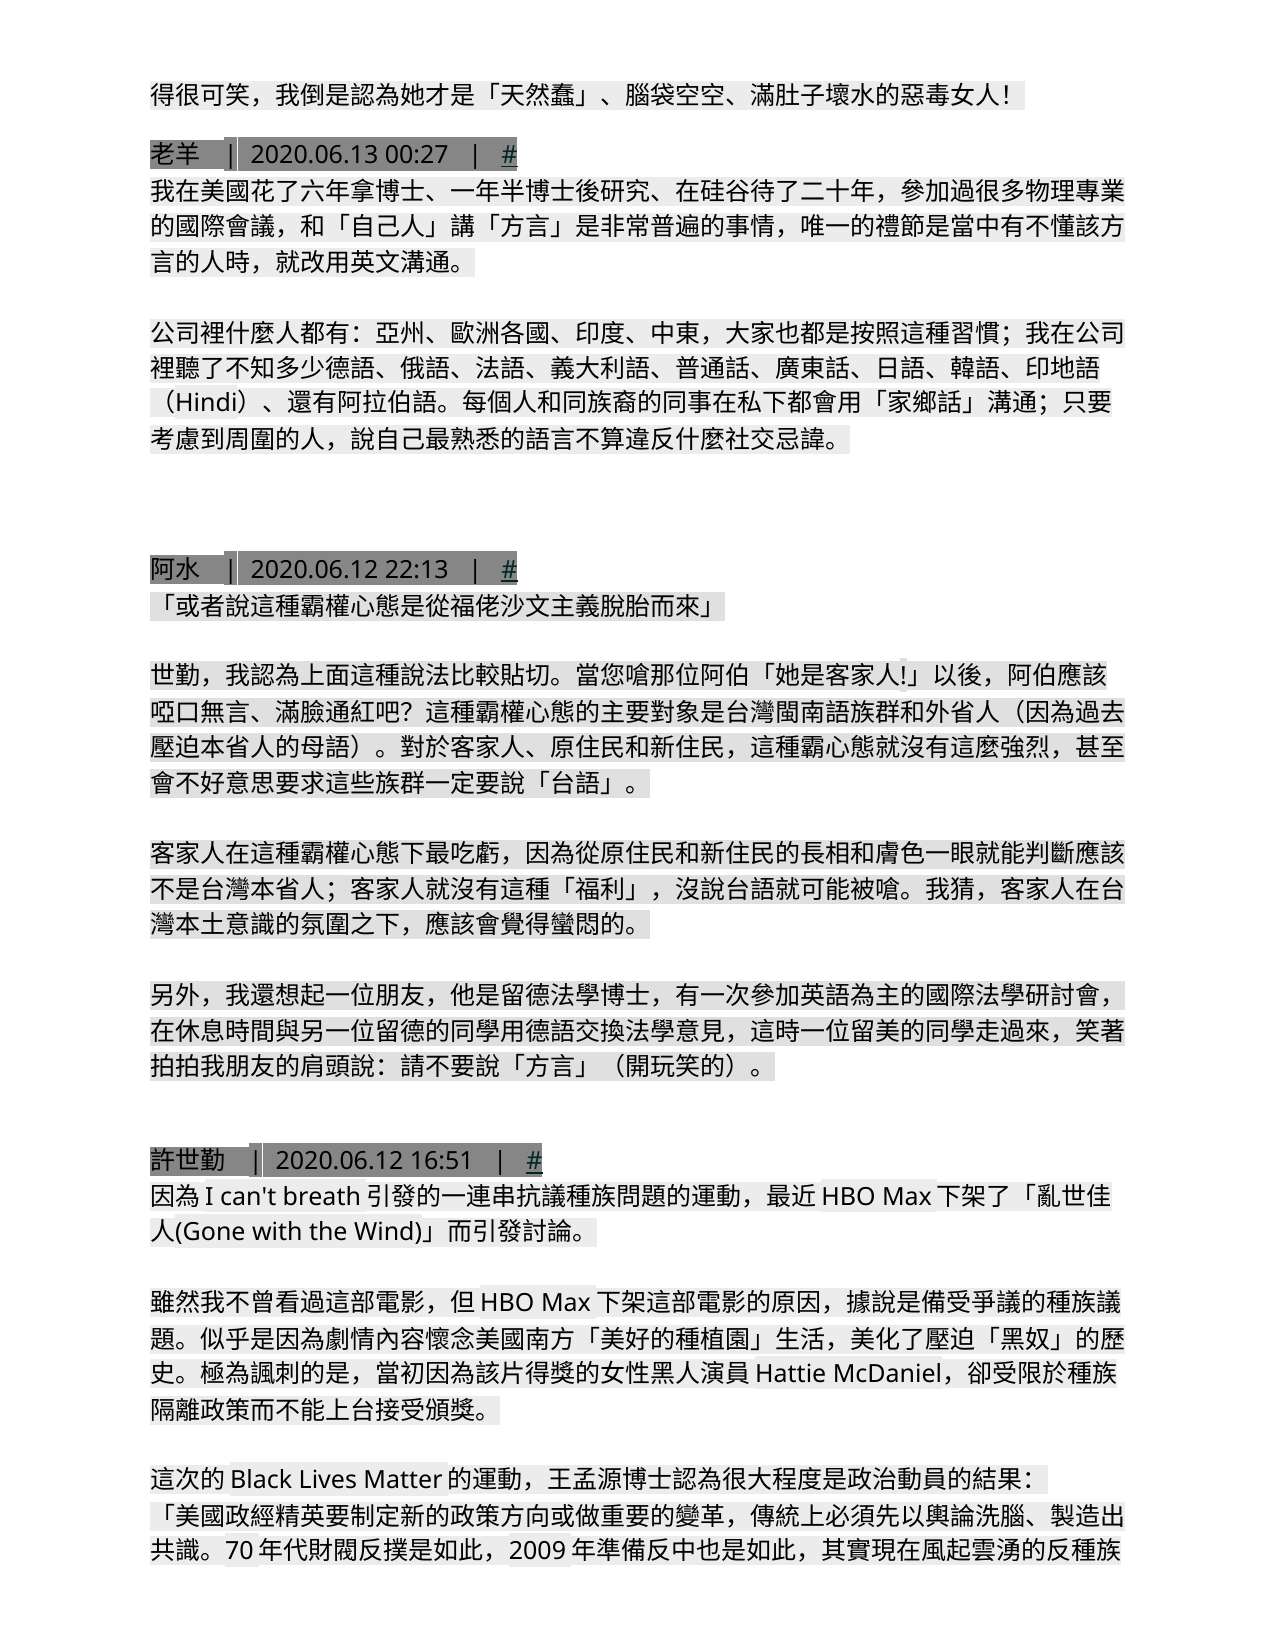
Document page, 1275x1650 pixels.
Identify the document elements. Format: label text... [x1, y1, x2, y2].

text 我在美國花了六年拿博士、一年半博士後研究、在硅谷待了二十年，參加過很多物理專業的國際會議，和「自己人」講「方言」是非常普遍的事情，唯一的禮節是當中有不懂該方言的人時，就改用英文溝通。 公司裡什麼人都有：亞州、歐洲各國、印度、中東，大家也都是按照這種習慣；我在公司裡聽了不知多少德語、俄語、法語、義大利語、普通話、廣東話、日語、韓語、印地語（Hindi）、還有阿拉伯語。每個人和同族裔的同事在私下都會用「家鄉話」溝通；只要考慮到周圍的人，說自己最熟悉的語言不算違反什麼社交忌諱。 [150, 171, 1125, 525]
text 因為I can't breath引發的一連串抗議種族問題的運動，最近HBO Max下架了「亂世佳人(Gone with the Wind)」而引發討論。 雖然我不曾看過這部電影，但HBO Max下架這部電影的原因，據說是備受爭議的種族議題。似乎是因為劇情內容懷念美國南方「美好的種植園」生活，美化了壓迫「黑奴」的歷史。極為諷刺的是，當初因為該片得獎的女性黑人演員Hattie McDaniel，卻受限於種族隔離政策而不能上台接受頒獎。 這次的Black Lives Matter的運動，王孟源博士認為很大程度是政治動員的結果： 「美國政經精英要制定新的政策方向或做重要的變革，傳統上必須先以輿論洗腦、製造出共識。70年代財閥反撲是如此，2009年準備反中也是如此，其實現在風起雲湧的反種族 [150, 1177, 1125, 1567]
text 阿水 | 2020.06.12 22:13 | # [150, 550, 1125, 585]
text 「或者說這種霸權心態是從福佬沙文主義脫胎而來」 世勤，我認為上面這種說法比較貼切。當您嗆那位阿伯「她是客家人!」以後，阿伯應該啞口無言、滿臉通紅吧？這種霸權心態的主要對象是台灣閩南語族群和外省人（因為過去壓迫本省人的母語）。對於客家人、原住民和新住民，這種霸心態就沒有這麼強烈，甚至會不好意思要求這些族群一定要說「台語」。 客家人在這種霸權心態下最吃虧，因為從原住民和新住民的長相和膚色一眼就能判斷應該不是台灣本省人；客家人就沒有這種「福利」，沒說台語就可能被嗆。我猜，客家人在台灣本土意識的氛圍之下，應該會覺得蠻悶的。 另外，我還想起一位朋友，他是留德法學博士，有一次參加英語為主的國際法學研討會，在休息時間與另一位留德的同學用德語交換法學意見，這時一位留美的同學走過來，笑著拍拍我朋友的肩頭說：請不要說「方言」（開玩笑的）。 [150, 585, 1125, 1117]
text 得很可笑，我倒是認為她才是「天然蠢」、腦袋空空、滿肚子壞水的惡毒女人！ [150, 75, 1125, 110]
text 許世勤 | 2020.06.12 16:51 | # [150, 1142, 1125, 1177]
text 老羊 | 2020.06.13 00:27 | # [150, 135, 1125, 171]
